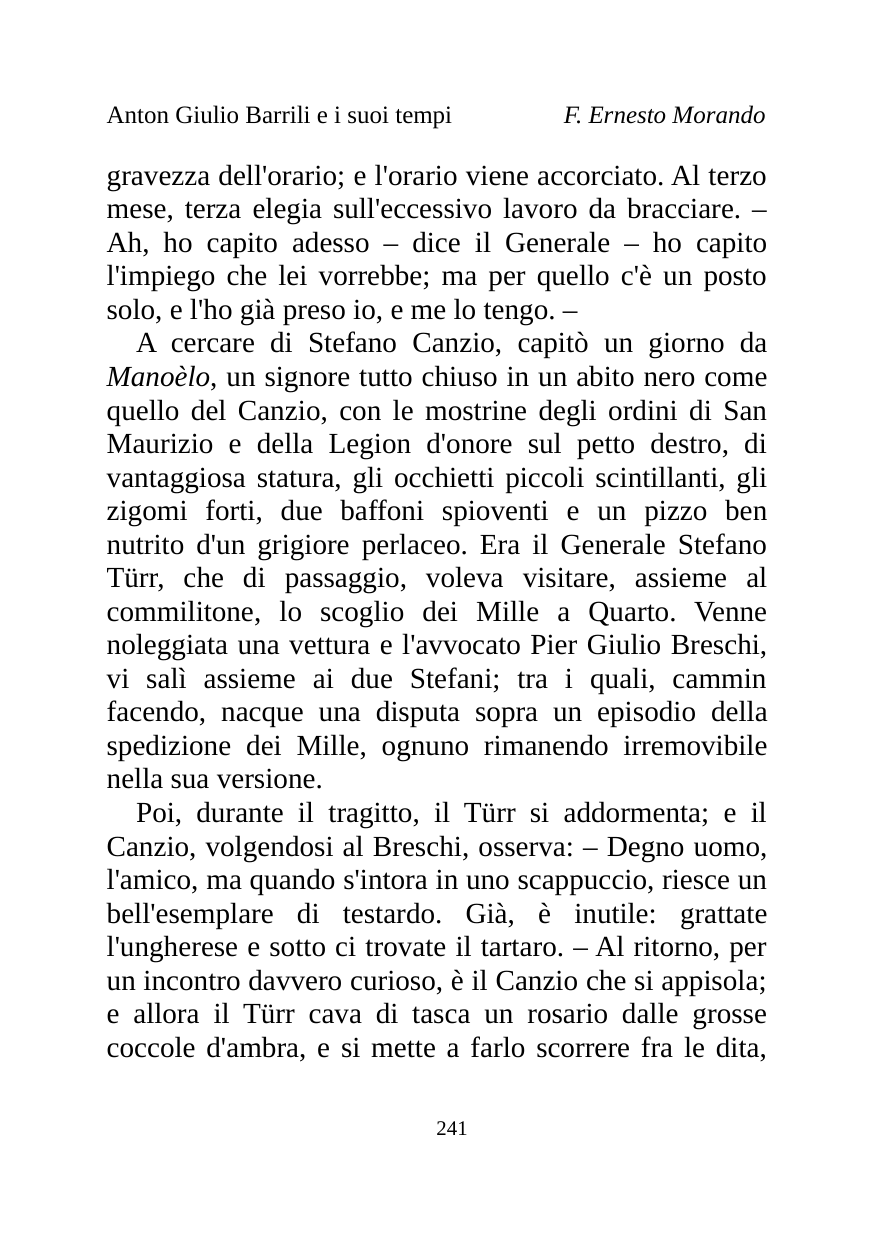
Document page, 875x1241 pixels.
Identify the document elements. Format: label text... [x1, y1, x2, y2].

text A cercare di Stefano Canzio, capitò un giorno da Manoèlo, un signore tutto chiuso in un abito nero come quello del Canzio, con le mostrine degli ordini di San Maurizio e della Legion d'onore sul petto destro, di vantaggiosa statura, gli occhietti piccoli scintillanti, gli zigomi forti, due baffoni spioventi e un pizzo ben nutrito d'un grigiore perlaceo. Era il Generale Stefano Türr, che di passaggio, voleva visitare, assieme al commilitone, lo scoglio dei Mille a Quarto. Venne noleggiata una vettura e l'avvocato Pier Giulio Breschi, vi salì assieme ai due Stefani; tra i quali, cammin facendo, nacque una disputa sopra un episodio della spedizione dei Mille, ognuno rimanendo irremovibile nella sua versione. [106, 326, 768, 795]
text Poi, durante il tragitto, il Türr si addormenta; e il Canzio, volgendosi al Breschi, osserva: – Degno uomo, l'amico, ma quando s'intora in uno scappuccio, riesce un bell'esemplare di testardo. Già, è inutile: grattate l'ungherese e sotto ci trovate il tartaro. – Al ritorno, per un incontro davvero curioso, è il Canzio che si appisola; e allora il Türr cava di tasca un rosario dalle grosse coccole d'ambra, e si mette a farlo scorrere fra le dita, [106, 795, 768, 1063]
text gravezza dell'orario; e l'orario viene accorciato. Al terzo mese, terza elegia sull'eccessivo lavoro da bracciare. – Ah, ho capito adesso – dice il Generale – ho capito l'impiego che lei vorrebbe; ma per quello c'è un posto solo, e l'ho già preso io, e me lo tengo. – [106, 158, 768, 326]
